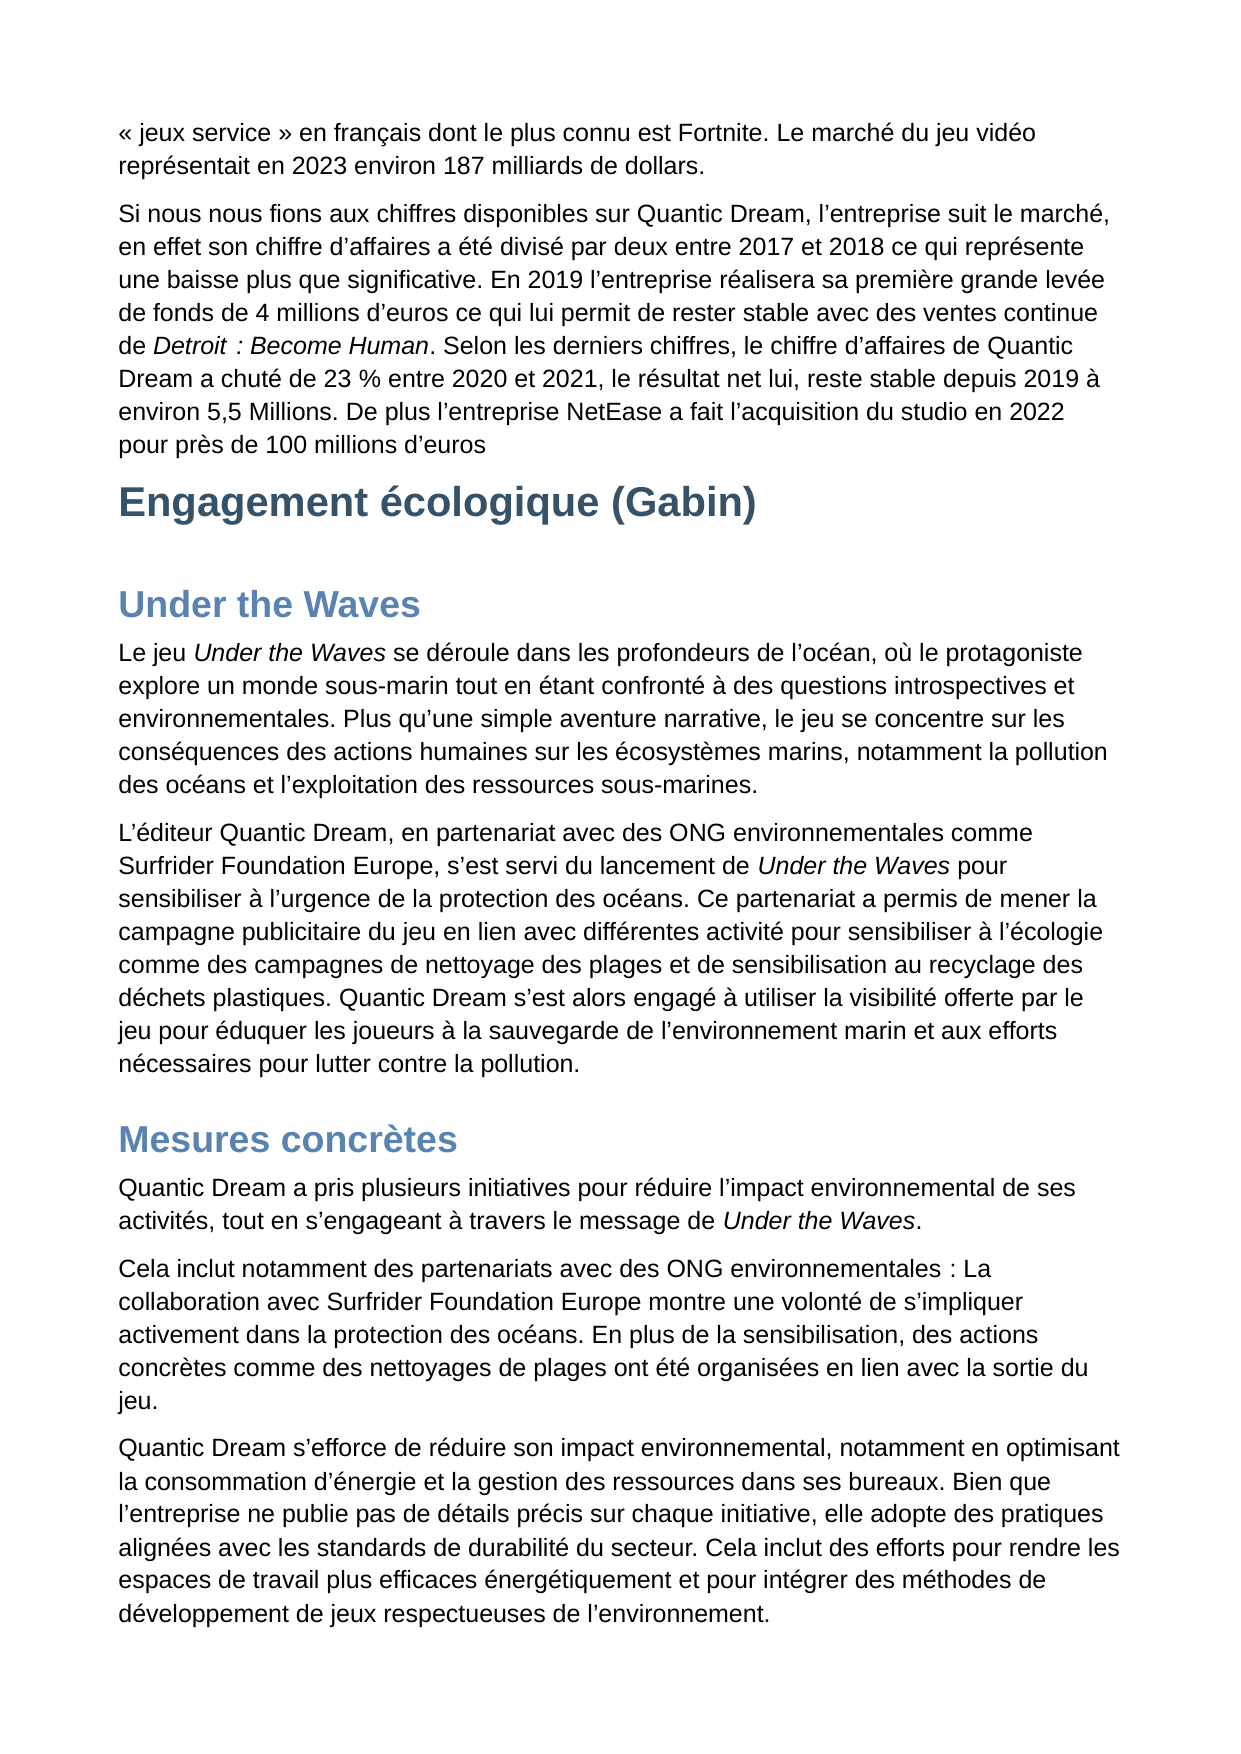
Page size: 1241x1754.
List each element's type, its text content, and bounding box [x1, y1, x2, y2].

text Cela inclut notamment des partenariats avec des ONG environnementales : La collaboration avec Surfrider Foundation Europe montre une volonté de s’impliquer activement dans la protection des océans. En plus de la sensibilisation, des actions concrètes comme des nettoyages de plages ont été organisées en lien avec la sortie du jeu. [118, 1254, 1122, 1414]
text Si nous nous fions aux chiffres disponibles sur Quantic Dream, l’entreprise suit le marché, en effet son chiffre d’affaires a été divisé par deux entre 2017 et 2018 ce qui représente une baisse plus que significative. En 2019 l’entreprise réalisera sa première grande levée de fonds de 4 millions d’euros ce qui lui permit de rester stable avec des ventes continue de Detroit : Become Human. Selon les derniers chiffres, le chiffre d’affaires de Quantic Dream a chuté de 23 % entre 2020 et 2021, le résultat net lui, reste stable depuis 2019 à environ 5,5 Millions. De plus l’entreprise NetEase a fait l’acquisition du studio en 2022 pour près de 100 millions d’euros [118, 199, 1122, 459]
text Quantic Dream a pris plusieurs initiatives pour réduire l’impact environnemental de ses activités, tout en s’engageant à travers le message de Under the Waves. [118, 1173, 1122, 1235]
text L’éditeur Quantic Dream, en partenariat avec des ONG environnementales comme Surfrider Foundation Europe, s’est servi du lancement de Under the Waves pour sensibiliser à l’urgence de la protection des océans. Ce partenariat a permis de mener la campagne publicitaire du jeu en lien avec différentes activité pour sensibiliser à l’écologie comme des campagnes de nettoyage des plages et de sensibilisation au recyclage des déchets plastiques. Quantic Dream s’est alors engagé à utiliser la visibilité offerte par le jeu pour éduquer les joueurs à la sauvegarde de l’environnement marin et aux efforts nécessaires pour lutter contre la pollution. [118, 818, 1122, 1078]
text « jeux service » en français dont le plus connu est Fortnite. Le marché du jeu vidéo représentait en 2023 environ 187 milliards de dollars. [118, 118, 1122, 180]
subtitle Under the Waves [118, 583, 1122, 626]
text Quantic Dream s’efforce de réduire son impact environnemental, notamment en optimisant la consommation d’énergie et la gestion des ressources dans ses bureaux. Bien que l’entreprise ne publie pas de détails précis sur chaque initiative, elle adopte des pratiques alignées avec les standards de durabilité du secteur. Cela inclut des efforts pour rendre les espaces de travail plus efficaces énergétiquement et pour intégrer des méthodes de développement de jeux respectueuses de l’environnement. [118, 1433, 1122, 1627]
text Le jeu Under the Waves se déroule dans les profondeurs de l’océan, où le protagoniste explore un monde sous-marin tout en étant confronté à des questions introspectives et environnementales. Plus qu’une simple aventure narrative, le jeu se concentre sur les conséquences des actions humaines sur les écosystèmes marins, notamment la pollution des océans et l’exploitation des ressources sous-marines. [118, 638, 1122, 799]
subtitle Engagement écologique (Gabin) [118, 477, 1122, 525]
subtitle Mesures concrètes [118, 1117, 1122, 1161]
